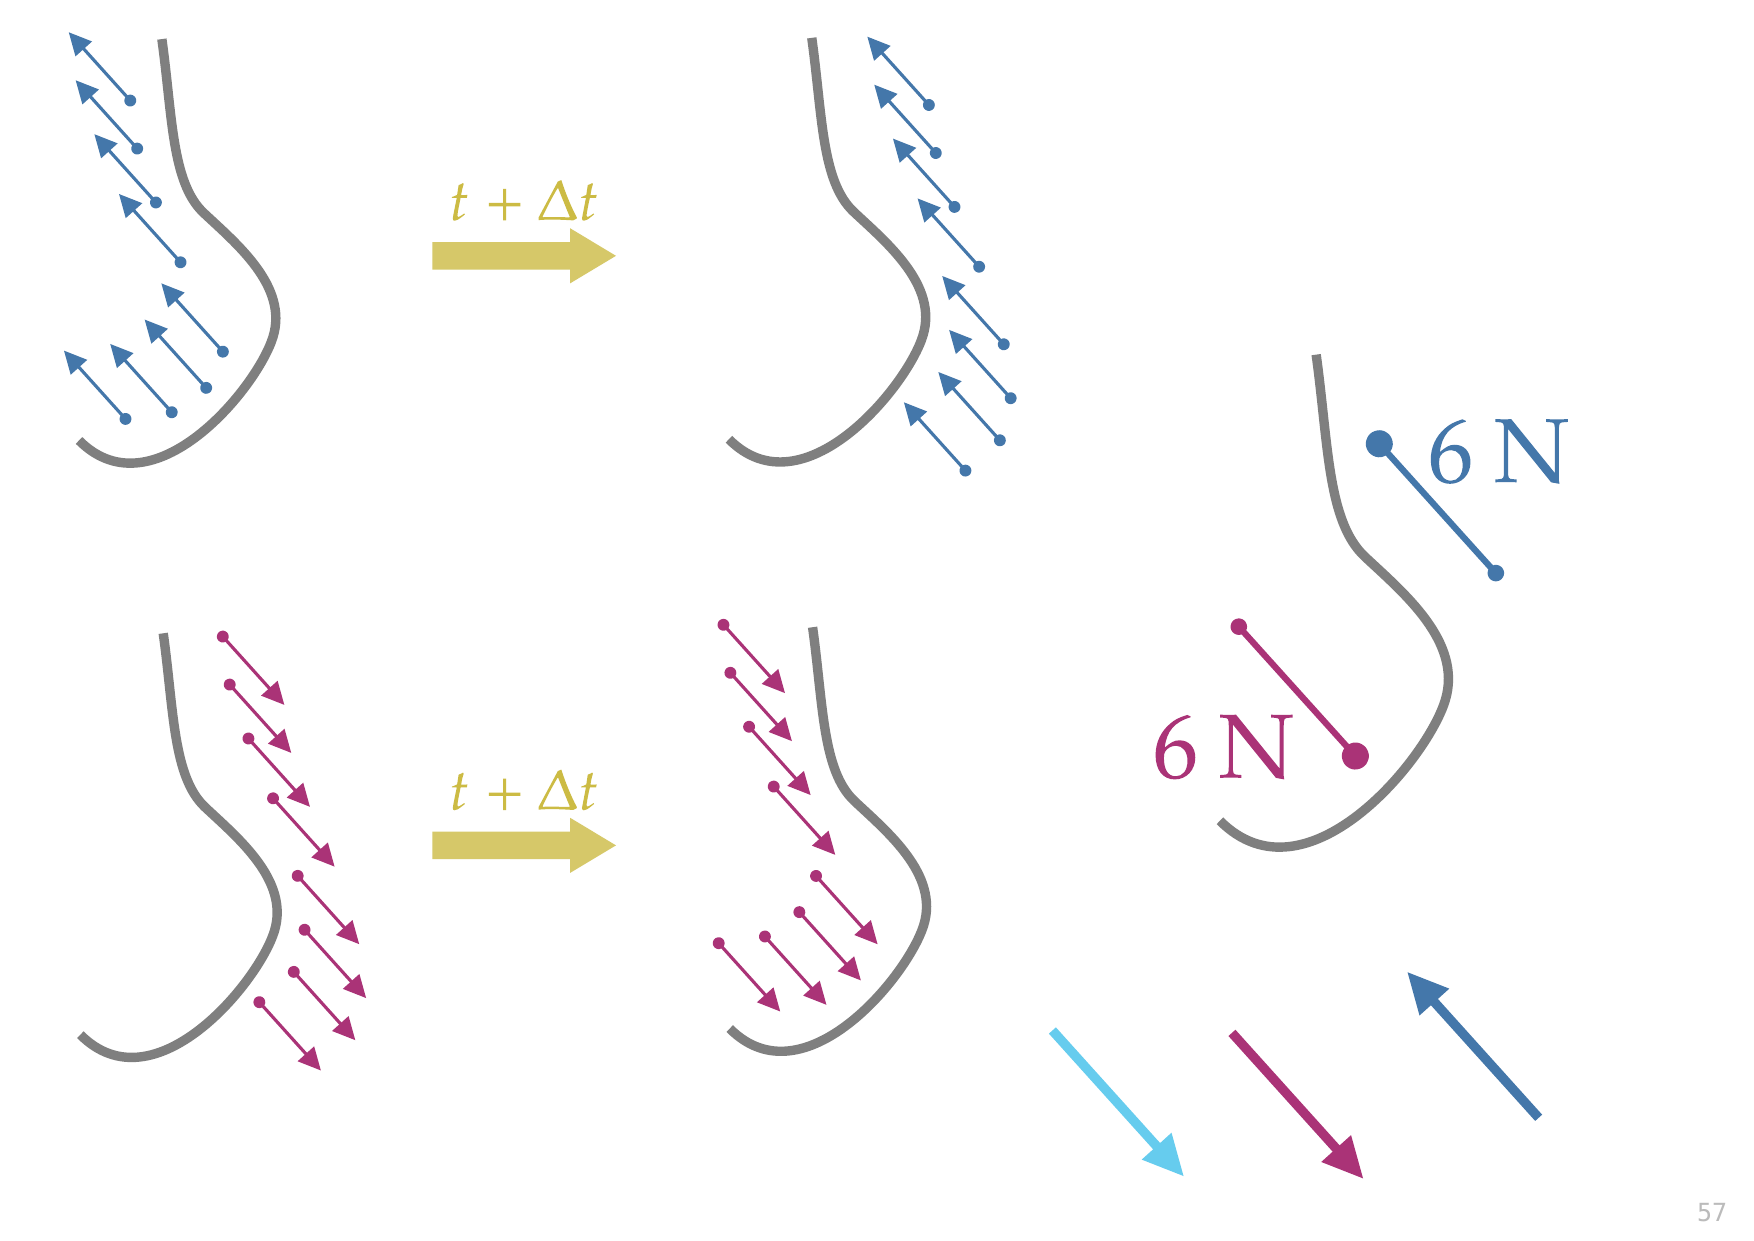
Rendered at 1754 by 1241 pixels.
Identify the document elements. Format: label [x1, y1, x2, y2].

text_box [1220, 714, 1293, 780]
text_box [1495, 419, 1568, 484]
text_box [581, 772, 597, 811]
text_box [488, 188, 521, 221]
text_box [432, 228, 617, 284]
text_box [538, 769, 577, 810]
text_box [451, 183, 468, 221]
text_box [538, 180, 577, 221]
text_box [1155, 714, 1196, 780]
text_box [1430, 419, 1471, 484]
text_box [488, 778, 521, 811]
text_box [432, 817, 617, 873]
text_box [581, 183, 597, 221]
text_box [451, 772, 468, 811]
